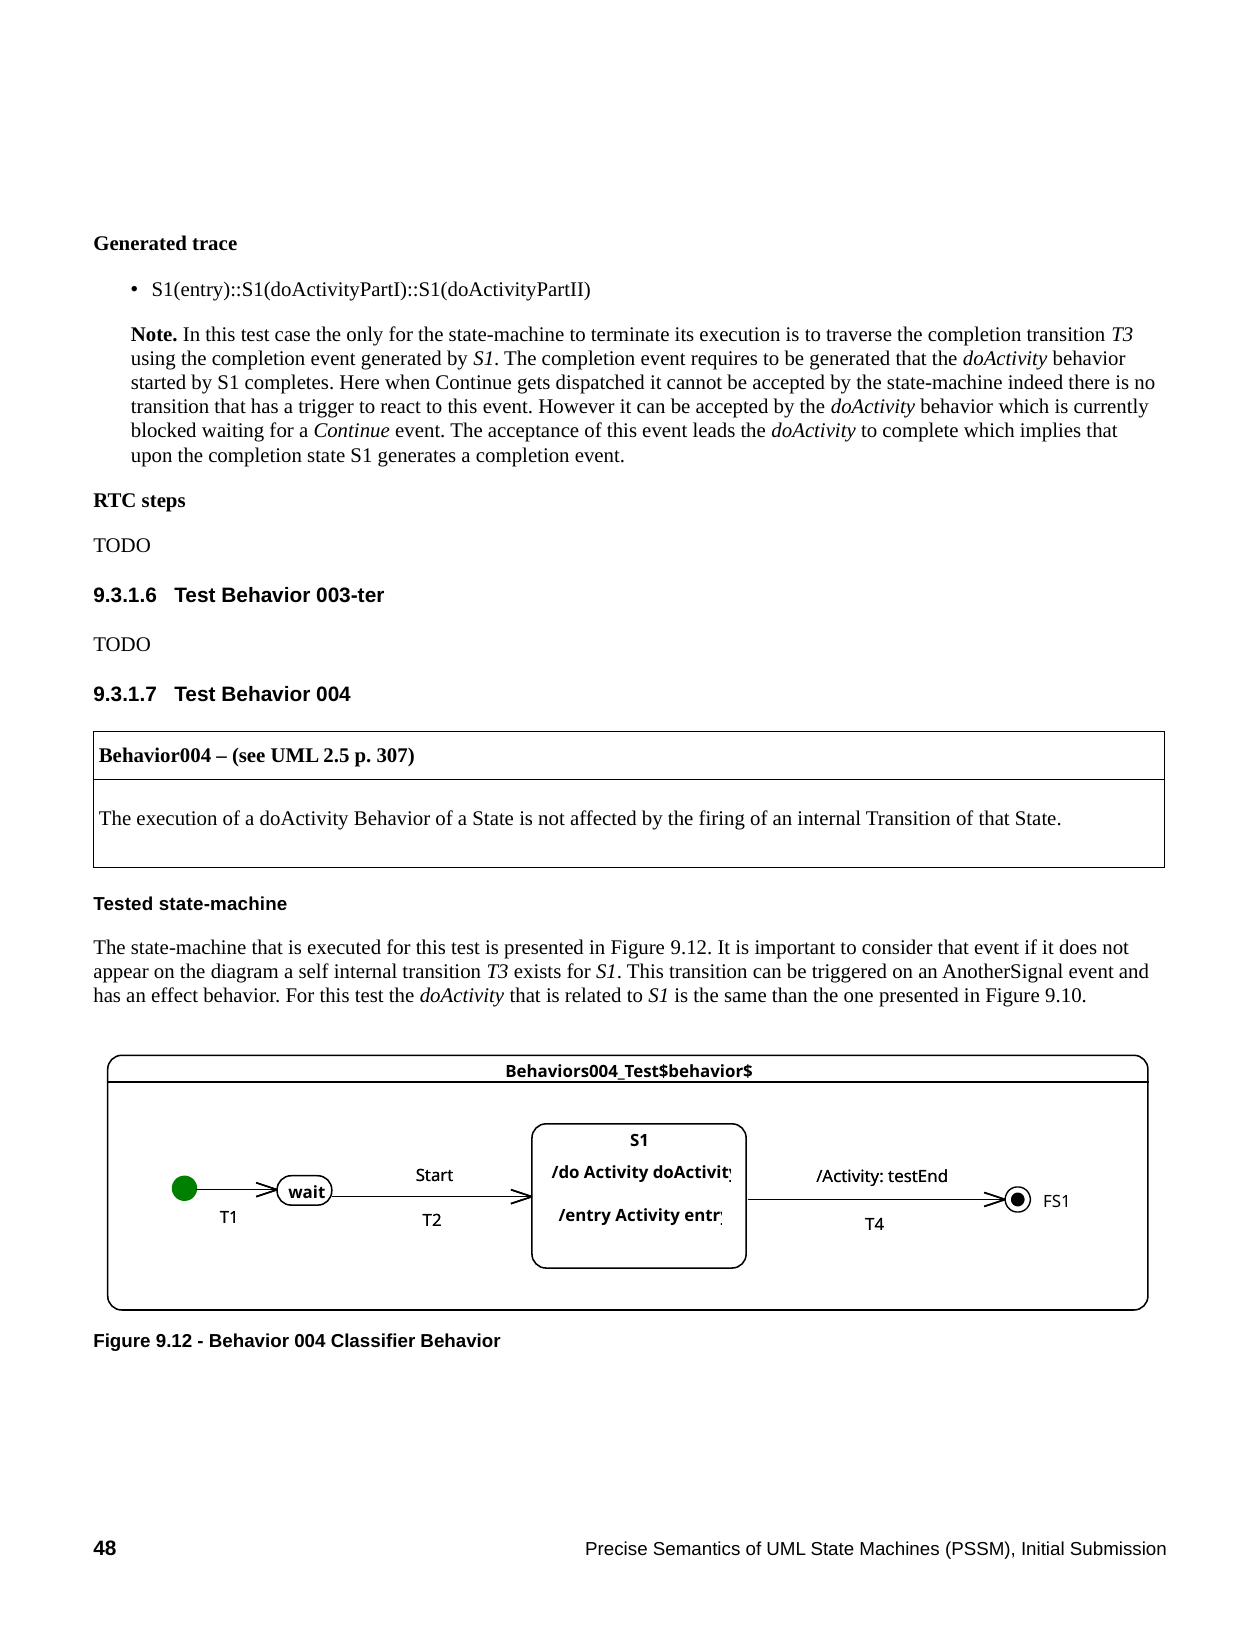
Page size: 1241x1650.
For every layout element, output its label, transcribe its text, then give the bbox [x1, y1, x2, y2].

subtitle Test Behavior 003-ter [93, 582, 1164, 607]
text Note. In this test case the only for the state-machine to terminate its execution is to traverse the completion transition T3 using the completion event generated by S1. The completion event requires to be generated that the doActivity behavior started by S1 completes. Here when Continue gets dispatched it cannot be accepted by the state-machine indeed there is no transition that has a trigger to react to this event. However it can be accepted by the doActivity behavior which is currently blocked waiting for a Continue event. The acceptance of this event leads the doActivity to complete which implies that upon the completion state S1 generates a completion event. [131, 322, 1164, 467]
text Generated trace [93, 231, 1164, 255]
list S1(entry)::S1(doActivityPartI)::S1(doActivityPartII) [131, 276, 1164, 301]
text The state-machine that is executed for this test is presented in Figure 9.12. It is important to consider that event if it does not appear on the diagram a self internal transition T3 exists for S1. This transition can be triggered on an AnotherSignal event and has an effect behavior. For this test the doActivity that is related to S1 is the same than the one presented in Figure 9.10. [93, 935, 1164, 1007]
table_cell The execution of a doActivity Behavior of a State is not affected by the firing of an internal Transition of that State. [94, 780, 1164, 867]
subtitle Tested state-machine [93, 892, 1164, 914]
text Figure 9.12 - Behavior 004 Classifier Behavior [93, 1041, 1164, 1351]
text TODO [93, 632, 1164, 656]
subtitle Test Behavior 004 [93, 681, 1164, 706]
table_header Behavior004 – (see UML 2.5 p. 307) [94, 732, 1164, 778]
text TODO [93, 533, 1164, 557]
text RTC steps [93, 488, 1164, 512]
